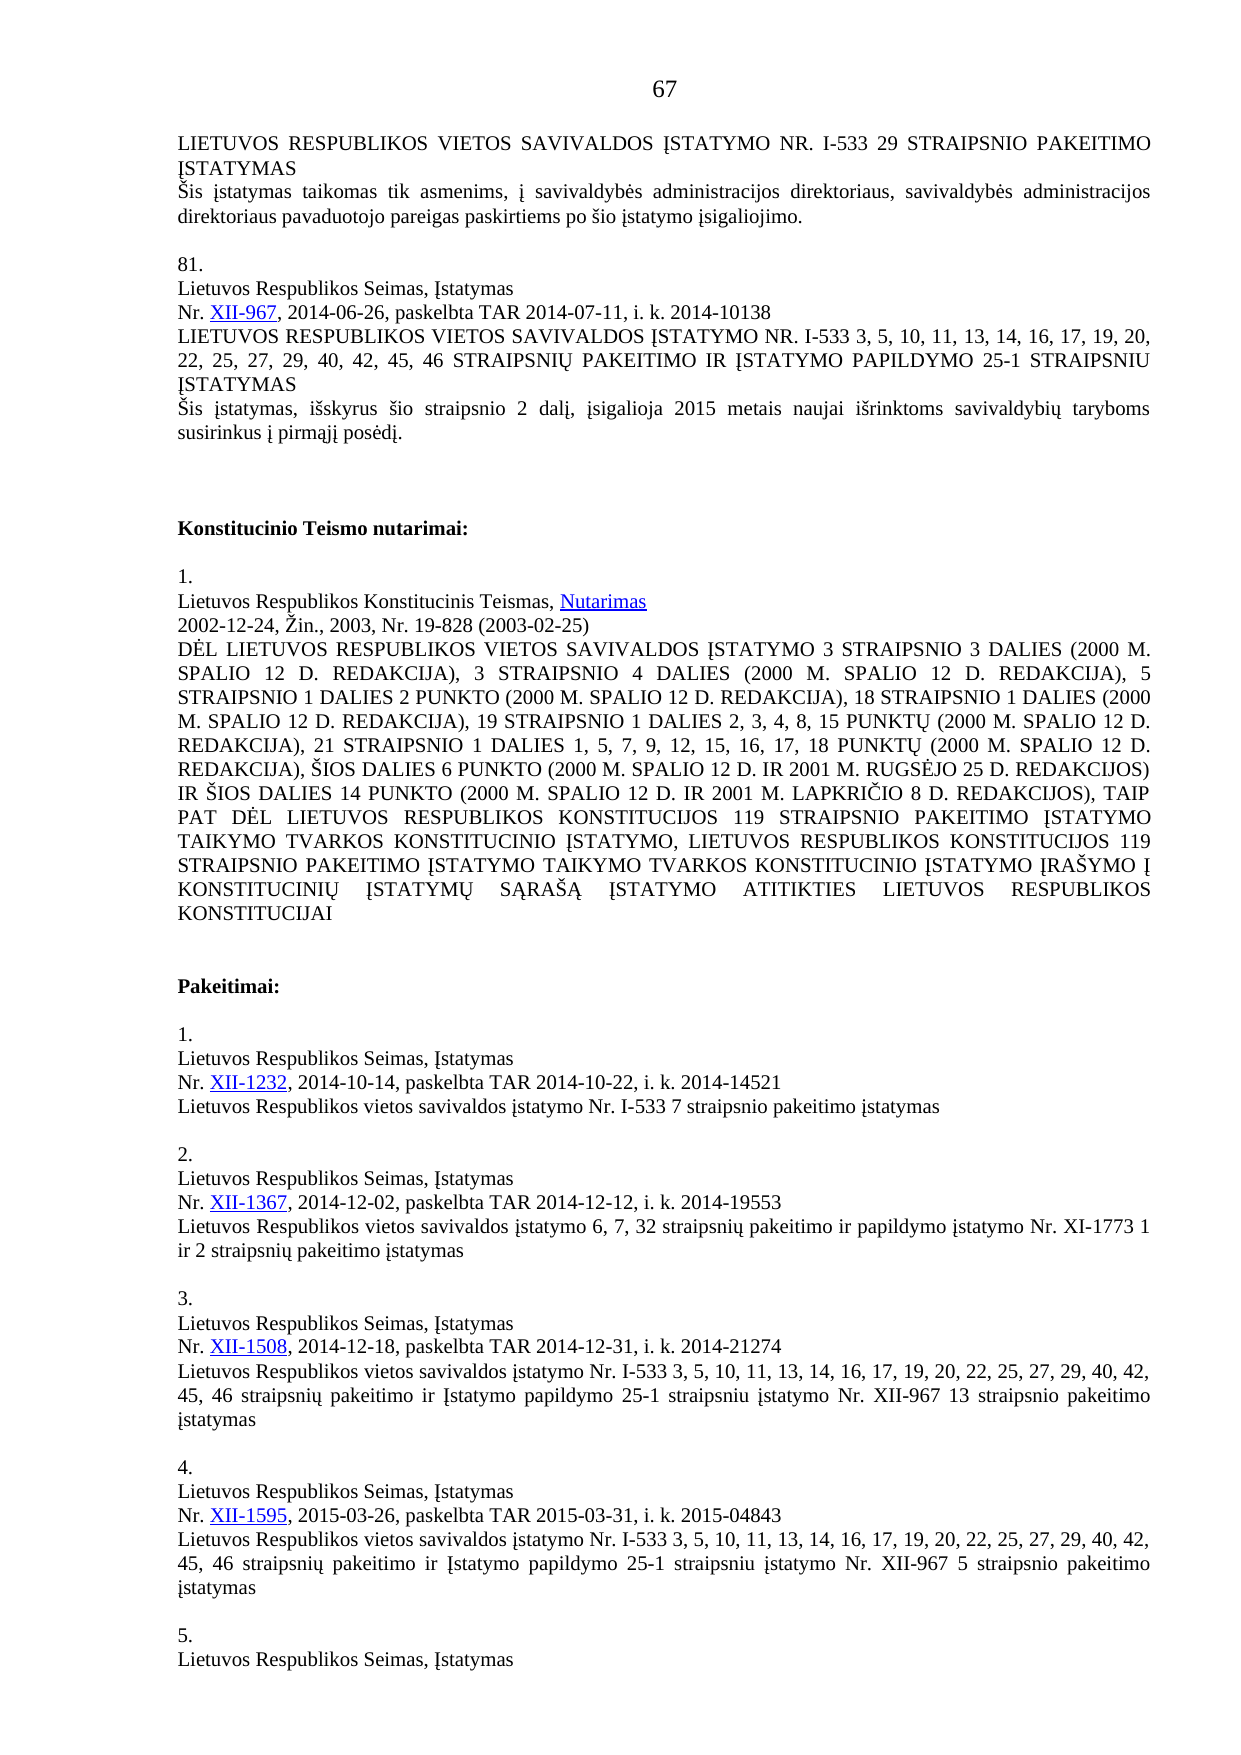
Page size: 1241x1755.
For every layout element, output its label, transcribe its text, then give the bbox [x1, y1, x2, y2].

text Nr. XII-1595, 2015-03-26, paskelbta TAR 2015-03-31, i. k. 2015-04843 [177, 1503, 1152, 1527]
text Lietuvos Respublikos Seimas, Įstatymas [177, 1647, 1152, 1671]
text Lietuvos Respublikos Seimas, Įstatymas [177, 1479, 1152, 1503]
text Lietuvos Respublikos Seimas, Įstatymas [177, 1046, 1152, 1070]
text 1. [177, 1022, 1152, 1046]
text Lietuvos Respublikos Konstitucinis Teismas, Nutarimas [177, 588, 1152, 613]
text Lietuvos Respublikos Seimas, Įstatymas [177, 1310, 1152, 1334]
text Lietuvos Respublikos vietos savivaldos įstatymo 6, 7, 32 straipsnių pakeitimo ir papildymo įstatymo Nr. XI-1773 1 ir 2 straipsnių pakeitimo įstatymas [177, 1214, 1152, 1262]
text 1. [177, 564, 1152, 588]
text DĖL LIETUVOS RESPUBLIKOS VIETOS SAVIVALDOS ĮSTATYMO 3 STRAIPSNIO 3 DALIES (2000 M. SPALIO 12 D. REDAKCIJA), 3 STRAIPSNIO 4 DALIES (2000 M. SPALIO 12 D. REDAKCIJA), 5 STRAIPSNIO 1 DALIES 2 PUNKTO (2000 M. SPALIO 12 D. REDAKCIJA), 18 STRAIPSNIO 1 DALIES (2000 M. SPALIO 12 D. REDAKCIJA), 19 STRAIPSNIO 1 DALIES 2, 3, 4, 8, 15 PUNKTŲ (2000 M. SPALIO 12 D. REDAKCIJA), 21 STRAIPSNIO 1 DALIES 1, 5, 7, 9, 12, 15, 16, 17, 18 PUNKTŲ (2000 M. SPALIO 12 D. REDAKCIJA), ŠIOS DALIES 6 PUNKTO (2000 M. SPALIO 12 D. IR 2001 M. RUGSĖJO 25 D. REDAKCIJOS) IR ŠIOS DALIES 14 PUNKTO (2000 M. SPALIO 12 D. IR 2001 M. LAPKRIČIO 8 D. REDAKCIJOS), TAIP PAT DĖL LIETUVOS RESPUBLIKOS KONSTITUCIJOS 119 STRAIPSNIO PAKEITIMO ĮSTATYMO TAIKYMO TVARKOS KONSTITUCINIO ĮSTATYMO, LIETUVOS RESPUBLIKOS KONSTITUCIJOS 119 STRAIPSNIO PAKEITIMO ĮSTATYMO TAIKYMO TVARKOS KONSTITUCINIO ĮSTATYMO ĮRAŠYMO Į KONSTITUCINIŲ ĮSTATYMŲ SĄRAŠĄ ĮSTATYMO ATITIKTIES LIETUVOS RESPUBLIKOS KONSTITUCIJAI [177, 637, 1152, 925]
text 2002-12-24, Žin., 2003, Nr. 19-828 (2003-02-25) [177, 613, 1152, 637]
text Šis įstatymas, išskyrus šio straipsnio 2 dalį, įsigalioja 2015 metais naujai išrinktoms savivaldybių taryboms susirinkus į pirmąjį posėdį. [177, 396, 1152, 444]
text Lietuvos Respublikos vietos savivaldos įstatymo Nr. I-533 7 straipsnio pakeitimo įstatymas [177, 1094, 1152, 1118]
text Konstitucinio Teismo nutarimai: [177, 516, 1152, 540]
text Nr. XII-967, 2014-06-26, paskelbta TAR 2014-07-11, i. k. 2014-10138 [177, 300, 1152, 324]
text Lietuvos Respublikos vietos savivaldos įstatymo Nr. I-533 3, 5, 10, 11, 13, 14, 16, 17, 19, 20, 22, 25, 27, 29, 40, 42, 45, 46 straipsnių pakeitimo ir Įstatymo papildymo 25-1 straipsniu įstatymo Nr. XII-967 5 straipsnio pakeitimo įstatymas [177, 1527, 1152, 1599]
text 3. [177, 1286, 1152, 1310]
text Lietuvos Respublikos vietos savivaldos įstatymo Nr. I-533 3, 5, 10, 11, 13, 14, 16, 17, 19, 20, 22, 25, 27, 29, 40, 42, 45, 46 straipsnių pakeitimo ir Įstatymo papildymo 25-1 straipsniu įstatymo Nr. XII-967 13 straipsnio pakeitimo įstatymas [177, 1358, 1152, 1431]
text 2. [177, 1142, 1152, 1166]
text Pakeitimai: [177, 973, 1152, 998]
text Lietuvos Respublikos Seimas, Įstatymas [177, 1166, 1152, 1190]
text Lietuvos Respublikos Seimas, Įstatymas [177, 276, 1152, 300]
text Nr. XII-1367, 2014-12-02, paskelbta TAR 2014-12-12, i. k. 2014-19553 [177, 1190, 1152, 1214]
text 81. [177, 252, 1152, 276]
text Nr. XII-1508, 2014-12-18, paskelbta TAR 2014-12-31, i. k. 2014-21274 [177, 1334, 1152, 1358]
text 5. [177, 1623, 1152, 1647]
text 4. [177, 1455, 1152, 1479]
text LIETUVOS RESPUBLIKOS VIETOS SAVIVALDOS ĮSTATYMO NR. I-533 3, 5, 10, 11, 13, 14, 16, 17, 19, 20, 22, 25, 27, 29, 40, 42, 45, 46 STRAIPSNIŲ PAKEITIMO IR ĮSTATYMO PAPILDYMO 25-1 STRAIPSNIU ĮSTATYMAS [177, 324, 1152, 396]
text Šis įstatymas taikomas tik asmenims, į savivaldybės administracijos direktoriaus, savivaldybės administracijos direktoriaus pavaduotojo pareigas paskirtiems po šio įstatymo įsigaliojimo. [177, 179, 1152, 228]
text LIETUVOS RESPUBLIKOS VIETOS SAVIVALDOS ĮSTATYMO NR. I-533 29 STRAIPSNIO PAKEITIMO ĮSTATYMAS [177, 131, 1152, 179]
text Nr. XII-1232, 2014-10-14, paskelbta TAR 2014-10-22, i. k. 2014-14521 [177, 1070, 1152, 1094]
